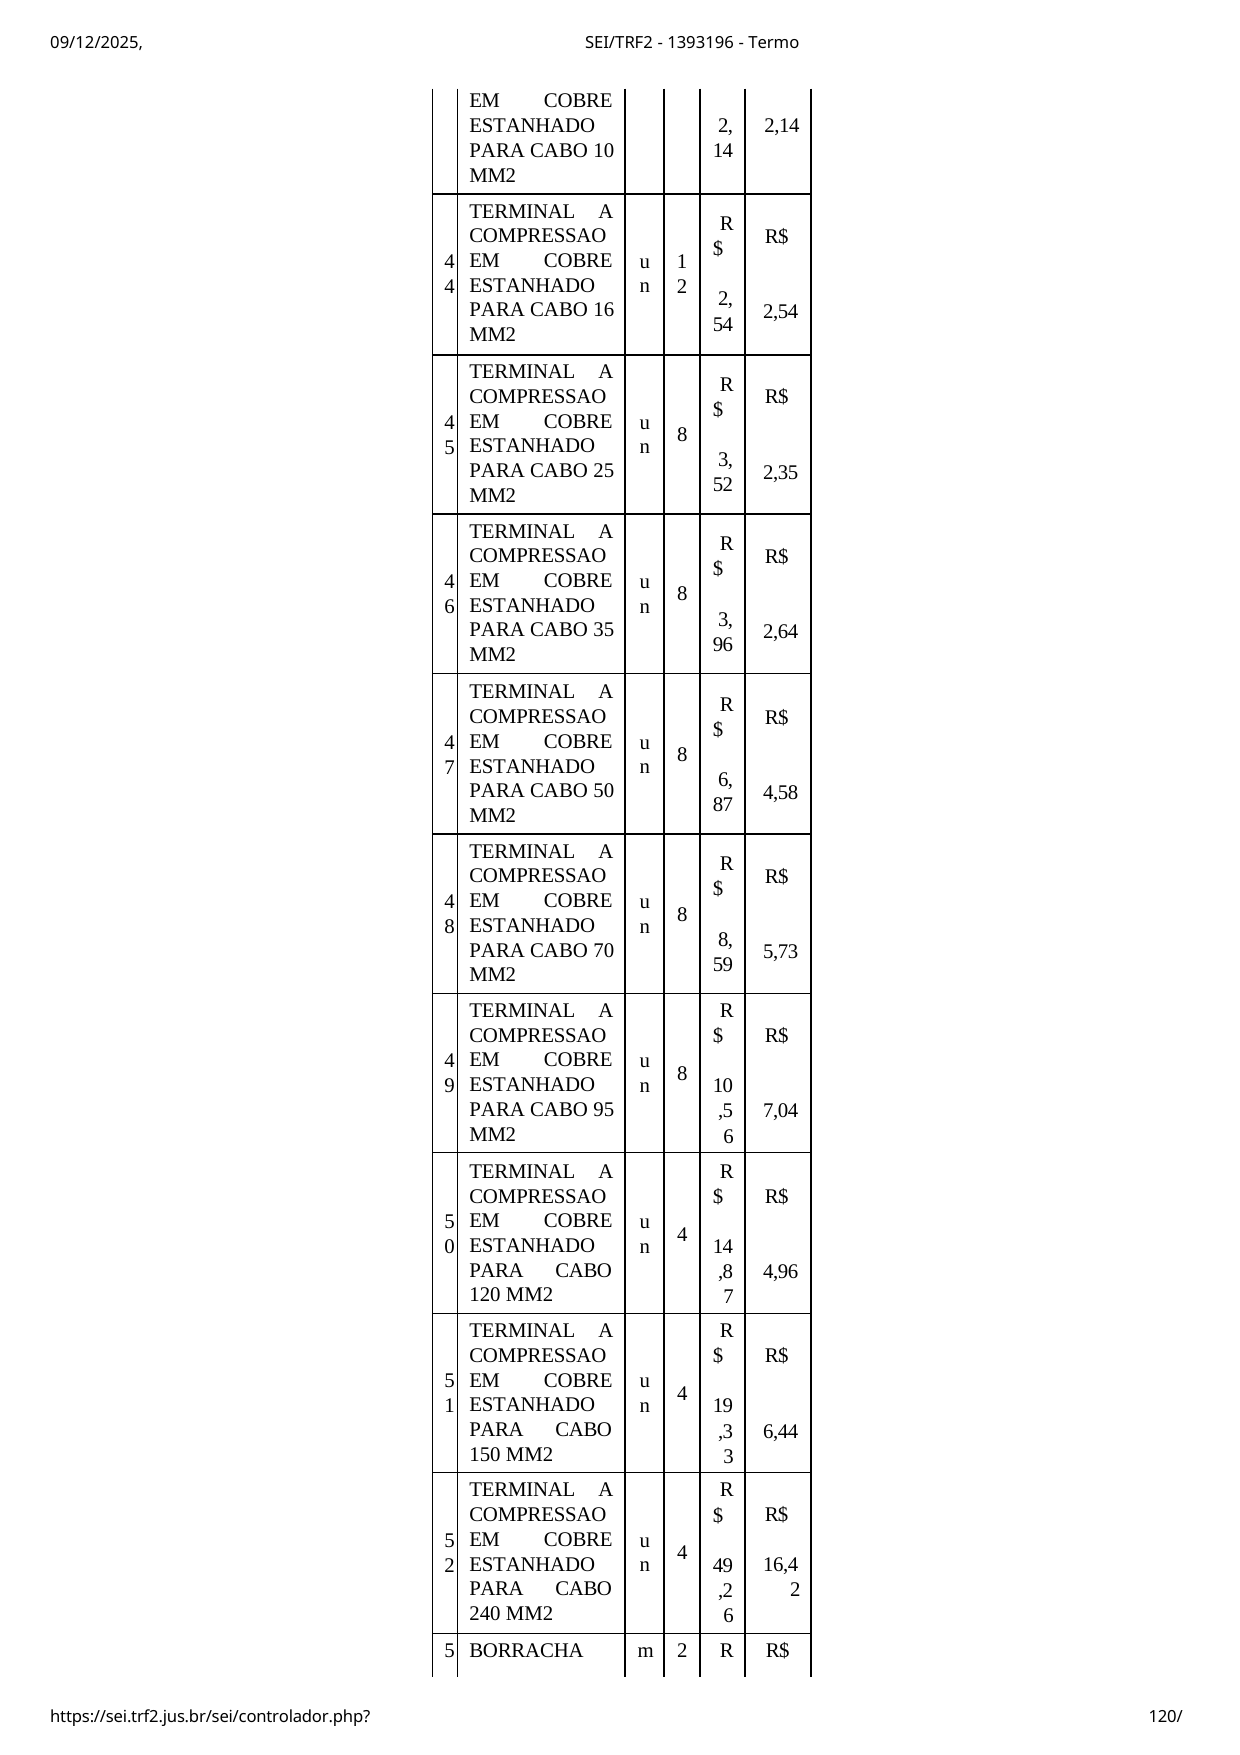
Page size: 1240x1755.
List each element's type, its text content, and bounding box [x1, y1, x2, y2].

table_cell u n [626, 195, 663, 354]
table_header EM COBRE ESTANHADO PARA CABO 10 MM2 [458, 89, 624, 193]
table_cell TERMINAL A COMPRESSAO EM COBRE ESTANHADO PARA CABO 240 MM2 [458, 1473, 624, 1633]
table_cell 2 [665, 1634, 699, 1677]
table_cell R$ 2,35 [746, 356, 810, 513]
table_header 2, 14 [701, 89, 744, 193]
table_cell R $ 2, 54 [701, 195, 744, 354]
table_cell R$ 5,73 [746, 835, 810, 992]
table_cell TERMINAL A COMPRESSAO EM COBRE ESTANHADO PARA CABO 50 MM2 [458, 674, 624, 833]
table_cell u n [626, 674, 663, 833]
table_cell TERMINAL A COMPRESSAO EM COBRE ESTANHADO PARA CABO 150 MM2 [458, 1314, 624, 1472]
table_cell 4 5 [433, 356, 457, 513]
table_cell 4 8 [433, 835, 457, 992]
table_cell TERMINAL A COMPRESSAO EM COBRE ESTANHADO PARA CABO 120 MM2 [458, 1153, 624, 1313]
table_cell u n [626, 515, 663, 672]
table_cell 8 [665, 994, 699, 1152]
table_cell BORRACHA [458, 1634, 624, 1677]
table_cell 4 4 [433, 195, 457, 354]
table_cell TERMINAL A COMPRESSAO EM COBRE ESTANHADO PARA CABO 35 MM2 [458, 515, 624, 672]
table_cell 4 7 [433, 674, 457, 833]
table_cell u n [626, 835, 663, 992]
table_header [433, 89, 457, 193]
table_cell 4 [665, 1153, 699, 1313]
table_cell R$ 4,58 [746, 674, 810, 833]
table_cell R [701, 1634, 744, 1677]
table_cell u n [626, 1314, 663, 1472]
table_cell TERMINAL A COMPRESSAO EM COBRE ESTANHADO PARA CABO 16 MM2 [458, 195, 624, 354]
table_cell 4 [665, 1314, 699, 1472]
table_cell 4 6 [433, 515, 457, 672]
table_cell 1 2 [665, 195, 699, 354]
table_cell TERMINAL A COMPRESSAO EM COBRE ESTANHADO PARA CABO 70 MM2 [458, 835, 624, 992]
table_cell 4 9 [433, 994, 457, 1152]
table_cell R$ 16,4 2 [746, 1473, 810, 1633]
table_cell 8 [665, 515, 699, 672]
table_cell 5 0 [433, 1153, 457, 1313]
table_cell R$ 2,64 [746, 515, 810, 672]
table_cell R $ 49 ,2 6 [701, 1473, 744, 1633]
table_cell R $ 8, 59 [701, 835, 744, 992]
table_cell R $ 3, 96 [701, 515, 744, 672]
table_cell u n [626, 1153, 663, 1313]
table_cell u n [626, 356, 663, 513]
table_cell 8 [665, 356, 699, 513]
table_header 2,14 [746, 89, 810, 193]
table_cell R $ 6, 87 [701, 674, 744, 833]
table_cell TERMINAL A COMPRESSAO EM COBRE ESTANHADO PARA CABO 25 MM2 [458, 356, 624, 513]
table_cell R $ 19 ,3 3 [701, 1314, 744, 1472]
table_cell R$ 6,44 [746, 1314, 810, 1472]
table_cell R$ [746, 1634, 810, 1677]
table_cell R $ 14 ,8 7 [701, 1153, 744, 1313]
table_cell TERMINAL A COMPRESSAO EM COBRE ESTANHADO PARA CABO 95 MM2 [458, 994, 624, 1152]
table_header [665, 89, 699, 193]
table_cell R$ 7,04 [746, 994, 810, 1152]
table_cell R $ 10 ,5 6 [701, 994, 744, 1152]
table_cell u n [626, 1473, 663, 1633]
table_cell 8 [665, 835, 699, 992]
table_cell R $ 3, 52 [701, 356, 744, 513]
table_cell R$ 4,96 [746, 1153, 810, 1313]
table_cell 8 [665, 674, 699, 833]
table_cell m [626, 1634, 663, 1677]
table_cell 5 2 [433, 1473, 457, 1633]
table_cell u n [626, 994, 663, 1152]
table_cell 4 [665, 1473, 699, 1633]
table_header [626, 89, 663, 193]
table_cell 5 1 [433, 1314, 457, 1472]
table_cell R$ 2,54 [746, 195, 810, 354]
table_cell 5 [433, 1634, 457, 1677]
